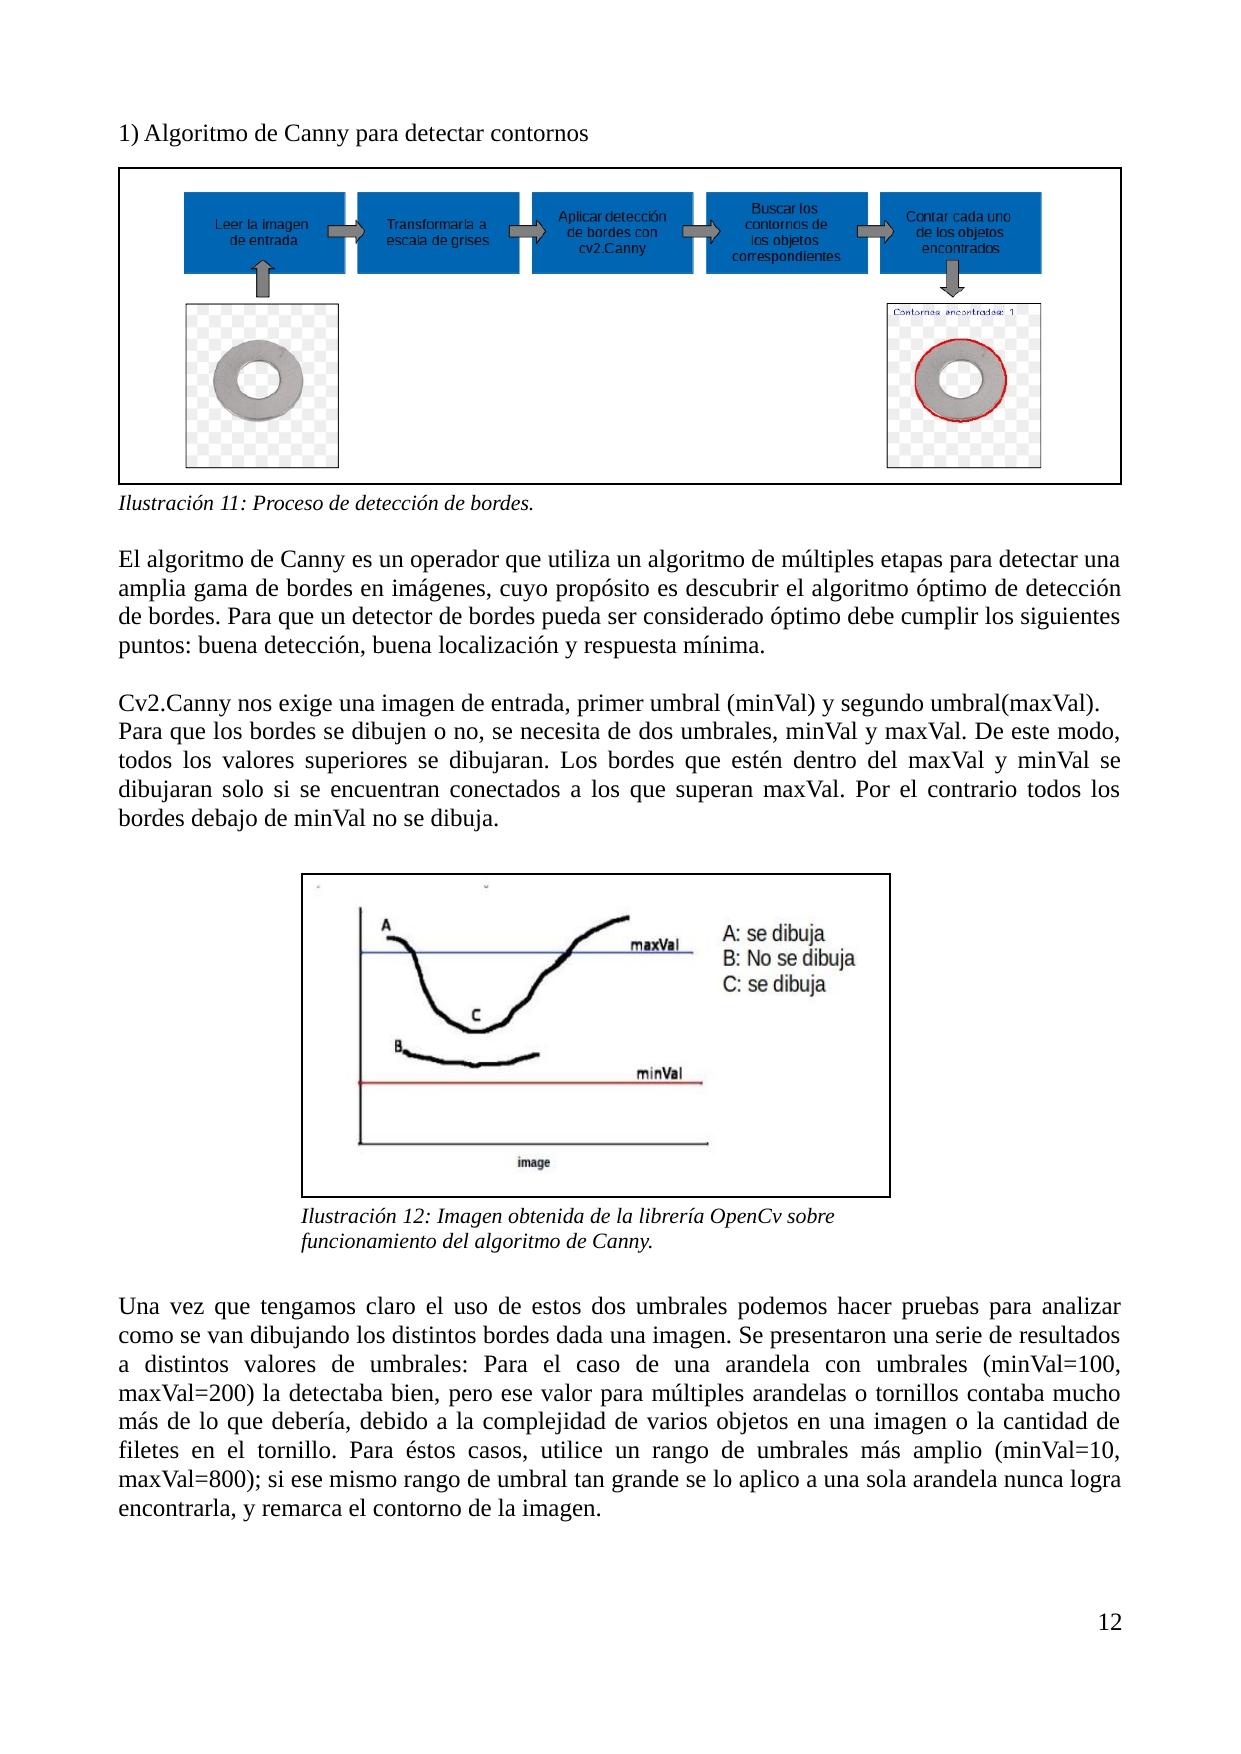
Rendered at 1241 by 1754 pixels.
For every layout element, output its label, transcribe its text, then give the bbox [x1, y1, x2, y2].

text El algoritmo de Canny es un operador que utiliza un algoritmo de múltiples etapas para detectar una amplia gama de bordes en imágenes, cuyo propósito es descubrir el algoritmo óptimo de detección de bordes. Para que un detector de bordes pueda ser considerado óptimo debe cumplir los siguientes puntos: buena detección, buena localización y respuesta mínima. [118, 544, 1122, 659]
text Ilustración 11: Proceso de detección de bordes. [118, 485, 1122, 515]
picture [123, 171, 1118, 481]
text Una vez que tengamos claro el uso de estos dos umbrales podemos hacer pruebas para analizar como se van dibujando los distintos bordes dada una imagen. Se presentaron una serie de resultados a distintos valores de umbrales: Para el caso de una arandela con umbrales (minVal=100, maxVal=200) la detectaba bien, pero ese valor para múltiples arandelas o tornillos contaba mucho más de lo que debería, debido a la complejidad de varios objetos en una imagen o la cantidad de filetes en el tornillo. Para éstos casos, utilice un rango de umbrales más amplio (minVal=10, maxVal=800); si ese mismo rango de umbral tan grande se lo aplico a una sola arandela nunca logra encontrarla, y remarca el contorno de la imagen. [118, 1291, 1122, 1521]
picture [305, 877, 887, 1193]
text Ilustración 12: Imagen obtenida de la librería OpenCv sobre funcionamiento del algoritmo de Canny. [301, 1193, 939, 1253]
text [118, 154, 1122, 167]
text Cv2.Canny nos exige una imagen de entrada, primer umbral (minVal) y segundo umbral(maxVal). [118, 688, 1122, 716]
text 1) Algoritmo de Canny para detectar contornos [118, 118, 1122, 147]
text Para que los bordes se dibujen o no, se necesita de dos umbrales, minVal y maxVal. De este modo, todos los valores superiores se dibujaran. Los bordes que estén dentro del maxVal y minVal se dibujaran solo si se encuentran conectados a los que superan maxVal. Por el contrario todos los bordes debajo de minVal no se dibuja. [118, 716, 1122, 831]
text [120, 169, 1120, 483]
